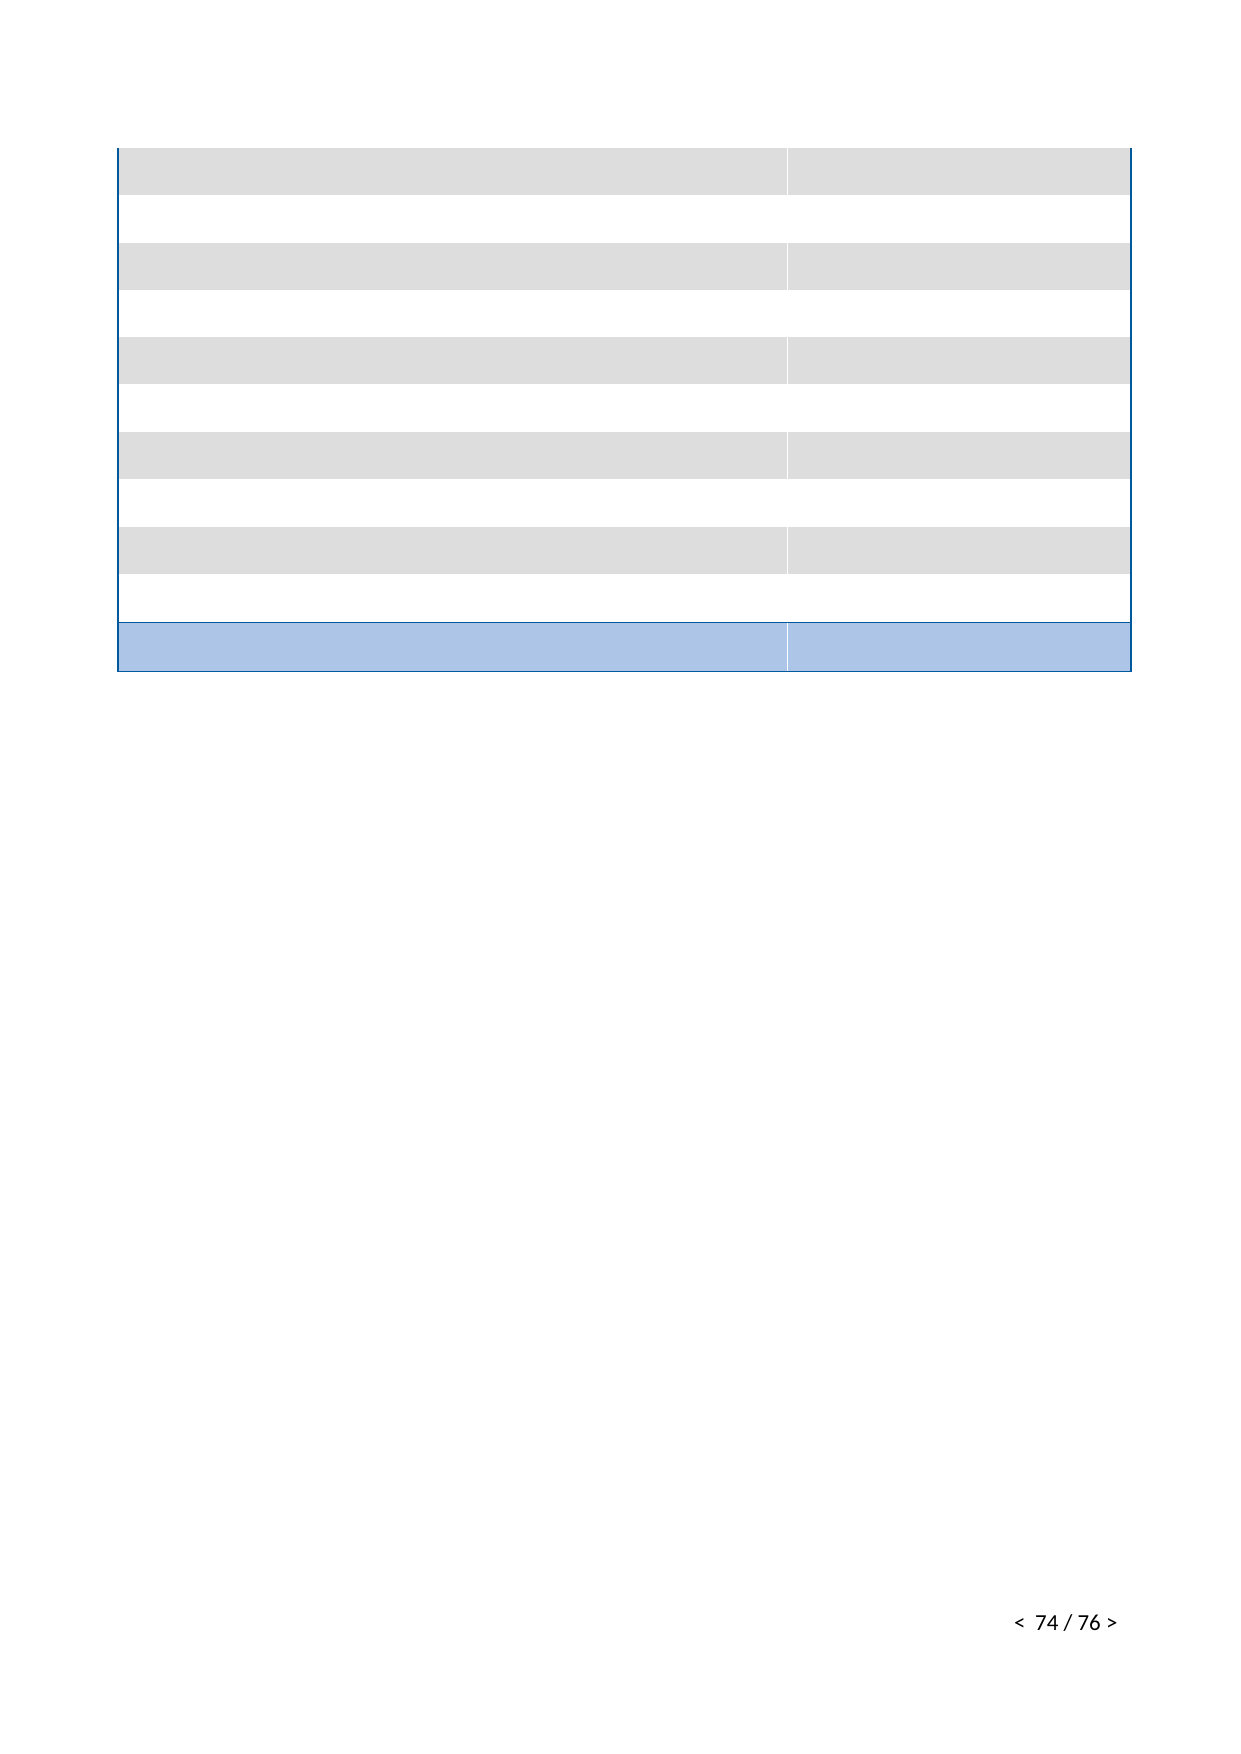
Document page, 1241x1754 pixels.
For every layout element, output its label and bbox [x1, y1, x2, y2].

table_cell [788, 479, 1130, 527]
table_cell [119, 290, 453, 337]
table_cell [453, 479, 787, 527]
table_cell [453, 527, 787, 574]
table_cell [453, 574, 787, 622]
table_cell [788, 290, 1130, 337]
table_cell [453, 432, 787, 479]
table_cell [453, 337, 787, 384]
table_cell [119, 243, 453, 290]
table_cell [788, 574, 1130, 622]
table_cell [788, 195, 1130, 242]
table_cell [453, 623, 787, 671]
table_cell [788, 337, 1130, 384]
table_cell [453, 243, 787, 290]
table_cell [453, 290, 787, 337]
table_cell [788, 385, 1130, 432]
table_cell [788, 432, 1130, 479]
table_cell [453, 385, 787, 432]
table_cell [788, 527, 1130, 574]
table_cell [119, 148, 453, 195]
table_cell [119, 479, 453, 527]
table_cell [119, 574, 453, 622]
table_cell [119, 432, 453, 479]
table_cell [453, 195, 787, 242]
table_cell [119, 385, 453, 432]
table_cell [788, 148, 1130, 195]
table_cell [788, 243, 1130, 290]
table_cell [119, 195, 453, 242]
table_cell [119, 623, 453, 671]
table_cell [119, 527, 453, 574]
table_cell [453, 148, 787, 195]
table_cell [788, 623, 1130, 671]
table_cell [119, 337, 453, 384]
